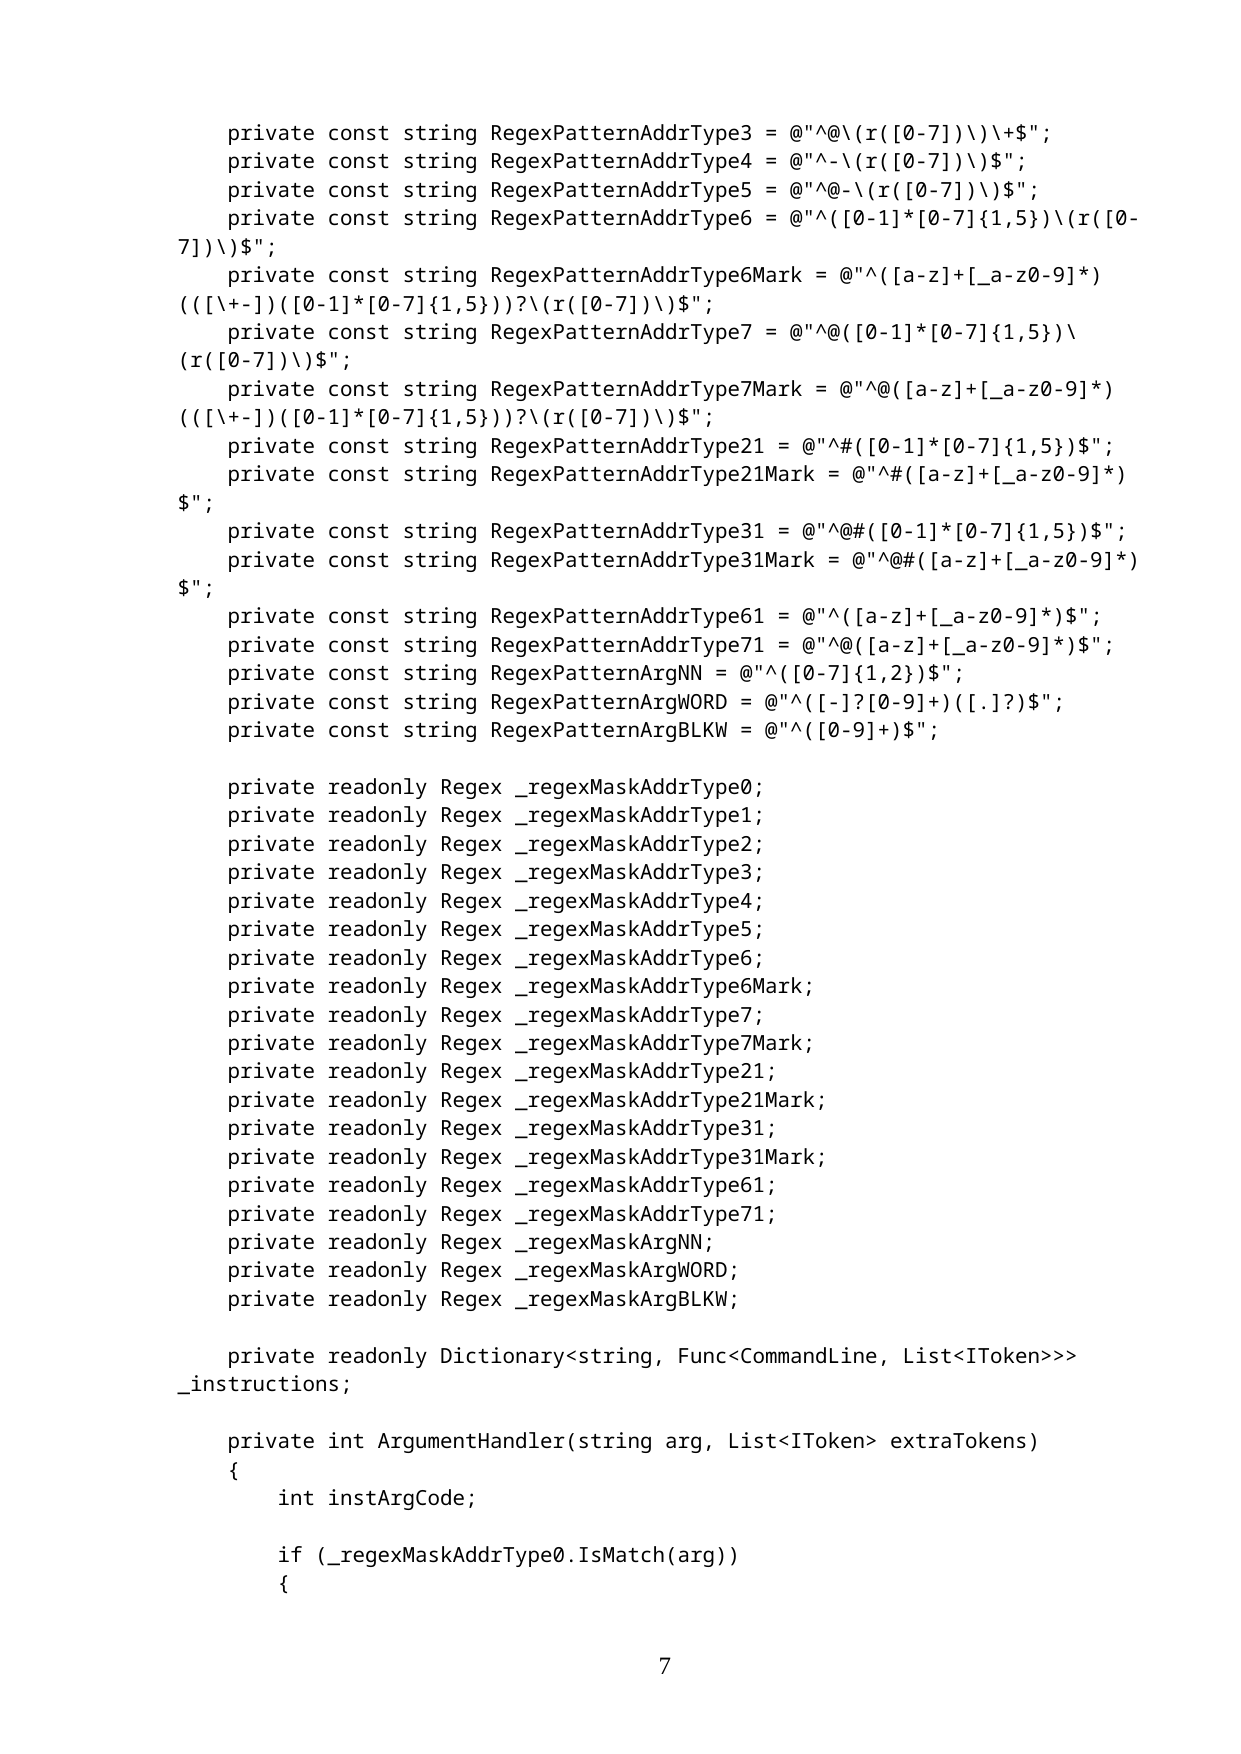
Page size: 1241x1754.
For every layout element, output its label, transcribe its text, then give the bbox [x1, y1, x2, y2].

table_header private const string RegexPatternAddrType3 = @"^@\(r([0-7])\)\+$"; private const string RegexPatternAddrType4 = @"^-\(r([0-7])\)$"; private const string RegexPatternAddrType5 = @"^@-\(r([0-7])\)$"; private const string RegexPatternAddrType6 = @"^([0-1]*[0-7]{1,5})\(r([0-7])\)$"; private const string RegexPatternAddrType6Mark = @"^([a-z]+[_a-z0-9]*)(([\+-])([0-1]*[0-7]{1,5}))?\(r([0-7])\)$"; private const string RegexPatternAddrType7 = @"^@([0-1]*[0-7]{1,5})\(r([0-7])\)$"; private const string RegexPatternAddrType7Mark = @"^@([a-z]+[_a-z0-9]*)(([\+-])([0-1]*[0-7]{1,5}))?\(r([0-7])\)$"; private const string RegexPatternAddrType21 = @"^#([0-1]*[0-7]{1,5})$"; private const string RegexPatternAddrType21Mark = @"^#([a-z]+[_a-z0-9]*)$"; private const string RegexPatternAddrType31 = @"^@#([0-1]*[0-7]{1,5})$"; private const string RegexPatternAddrType31Mark = @"^@#([a-z]+[_a-z0-9]*)$"; private const string RegexPatternAddrType61 = @"^([a-z]+[_a-z0-9]*)$"; private const string RegexPatternAddrType71 = @"^@([a-z]+[_a-z0-9]*)$"; private const string RegexPatternArgNN = @"^([0-7]{1,2})$"; private const string RegexPatternArgWORD = @"^([-]?[0-9]+)([.]?)$"; private const string RegexPatternArgBLKW = @"^([0-9]+)$"; private readonly Regex _regexMaskAddrType0; private readonly Regex _regexMaskAddrType1; private readonly Regex _regexMaskAddrType2; private readonly Regex _regexMaskAddrType3; private readonly Regex _regexMaskAddrType4; private readonly Regex _regexMaskAddrType5; private readonly Regex _regexMaskAddrType6; private readonly Regex _regexMaskAddrType6Mark; private readonly Regex _regexMaskAddrType7; private readonly Regex _regexMaskAddrType7Mark; private readonly Regex _regexMaskAddrType21; private readonly Regex _regexMaskAddrType21Mark; private readonly Regex _regexMaskAddrType31; private readonly Regex _regexMaskAddrType31Mark; private readonly Regex _regexMaskAddrType61; private readonly Regex _regexMaskAddrType71; private readonly Regex _regexMaskArgNN; private readonly Regex _regexMaskArgWORD; private readonly Regex _regexMaskArgBLKW; private readonly Dictionary<string, Func<CommandLine, List<IToken>>> _instructions; private int ArgumentHandler(string arg, List<IToken> extraTokens) { int instArgCode; if (_regexMaskAddrType0.IsMatch(arg)) { [177, 118, 1152, 1597]
